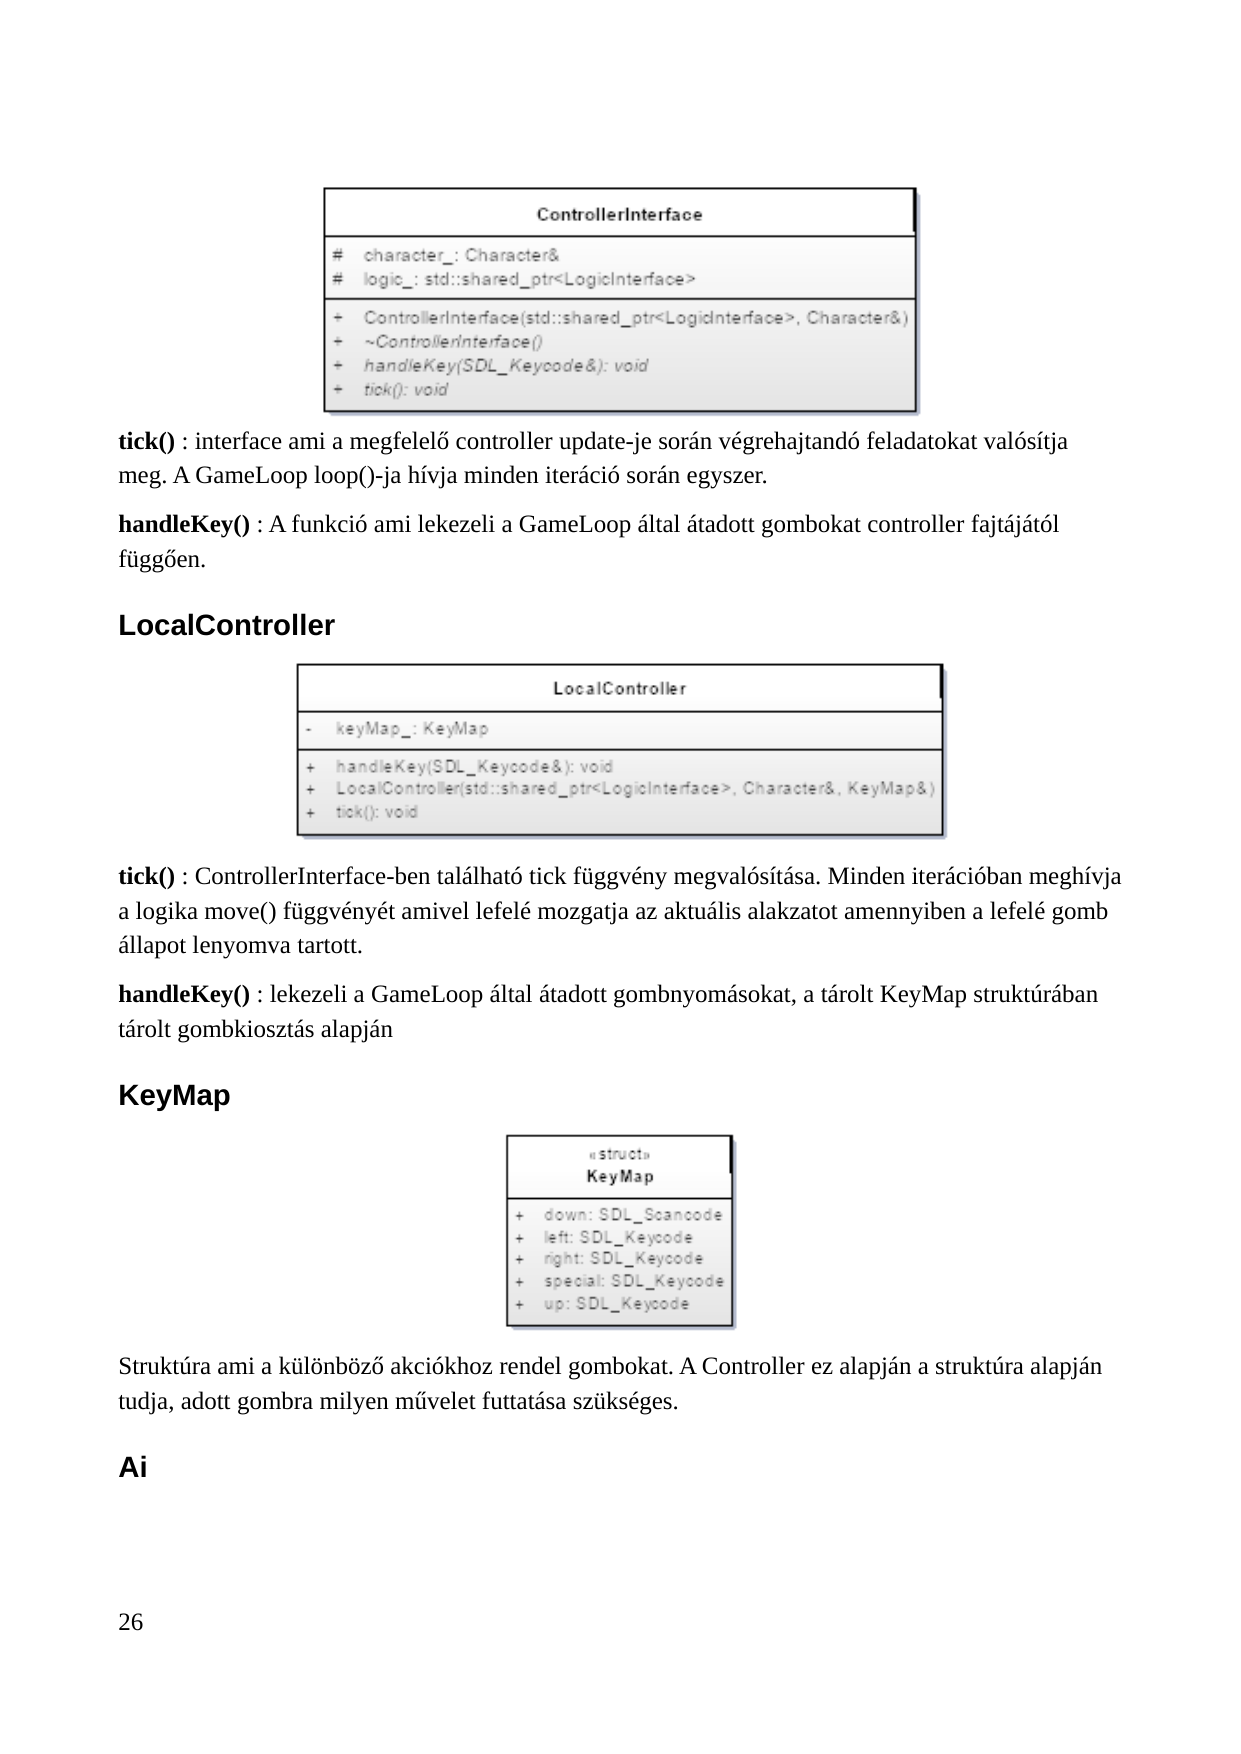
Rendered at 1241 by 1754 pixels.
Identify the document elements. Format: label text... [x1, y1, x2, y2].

picture [463, 1123, 777, 1346]
picture [278, 176, 963, 421]
text tick() : interface ami a megfelelő controller update-je során végrehajtandó feladatokat valósítja meg. A GameLoop loop()-ja hívja minden iteráció során egyszer. [118, 421, 1122, 489]
subtitle LocalController [118, 608, 1122, 641]
text tick() : ControllerInterface-ben található tick függvény megvalósítása. Minden iterációban meghívja a logika move() függvényét amivel lefelé mozgatja az aktuális alakzatot amennyiben a lefelé gomb állapot lenyomva tartott. [118, 856, 1122, 959]
text handleKey() : A funkció ami lekezeli a GameLoop által átadott gombokat controller fajtájától függően. [118, 509, 1122, 573]
subtitle Ai [118, 1449, 1122, 1483]
picture [252, 653, 988, 856]
text Struktúra ami a különböző akciókhoz rendel gombokat. A Controller ez alapján a struktúra alapján tudja, adott gombra milyen művelet futtatása szükséges. [118, 1346, 1122, 1414]
subtitle KeyMap [118, 1077, 1122, 1111]
text handleKey() : lekezeli a GameLoop által átadott gombnyomásokat, a tárolt KeyMap struktúrában tárolt gombkiosztás alapján [118, 979, 1122, 1042]
